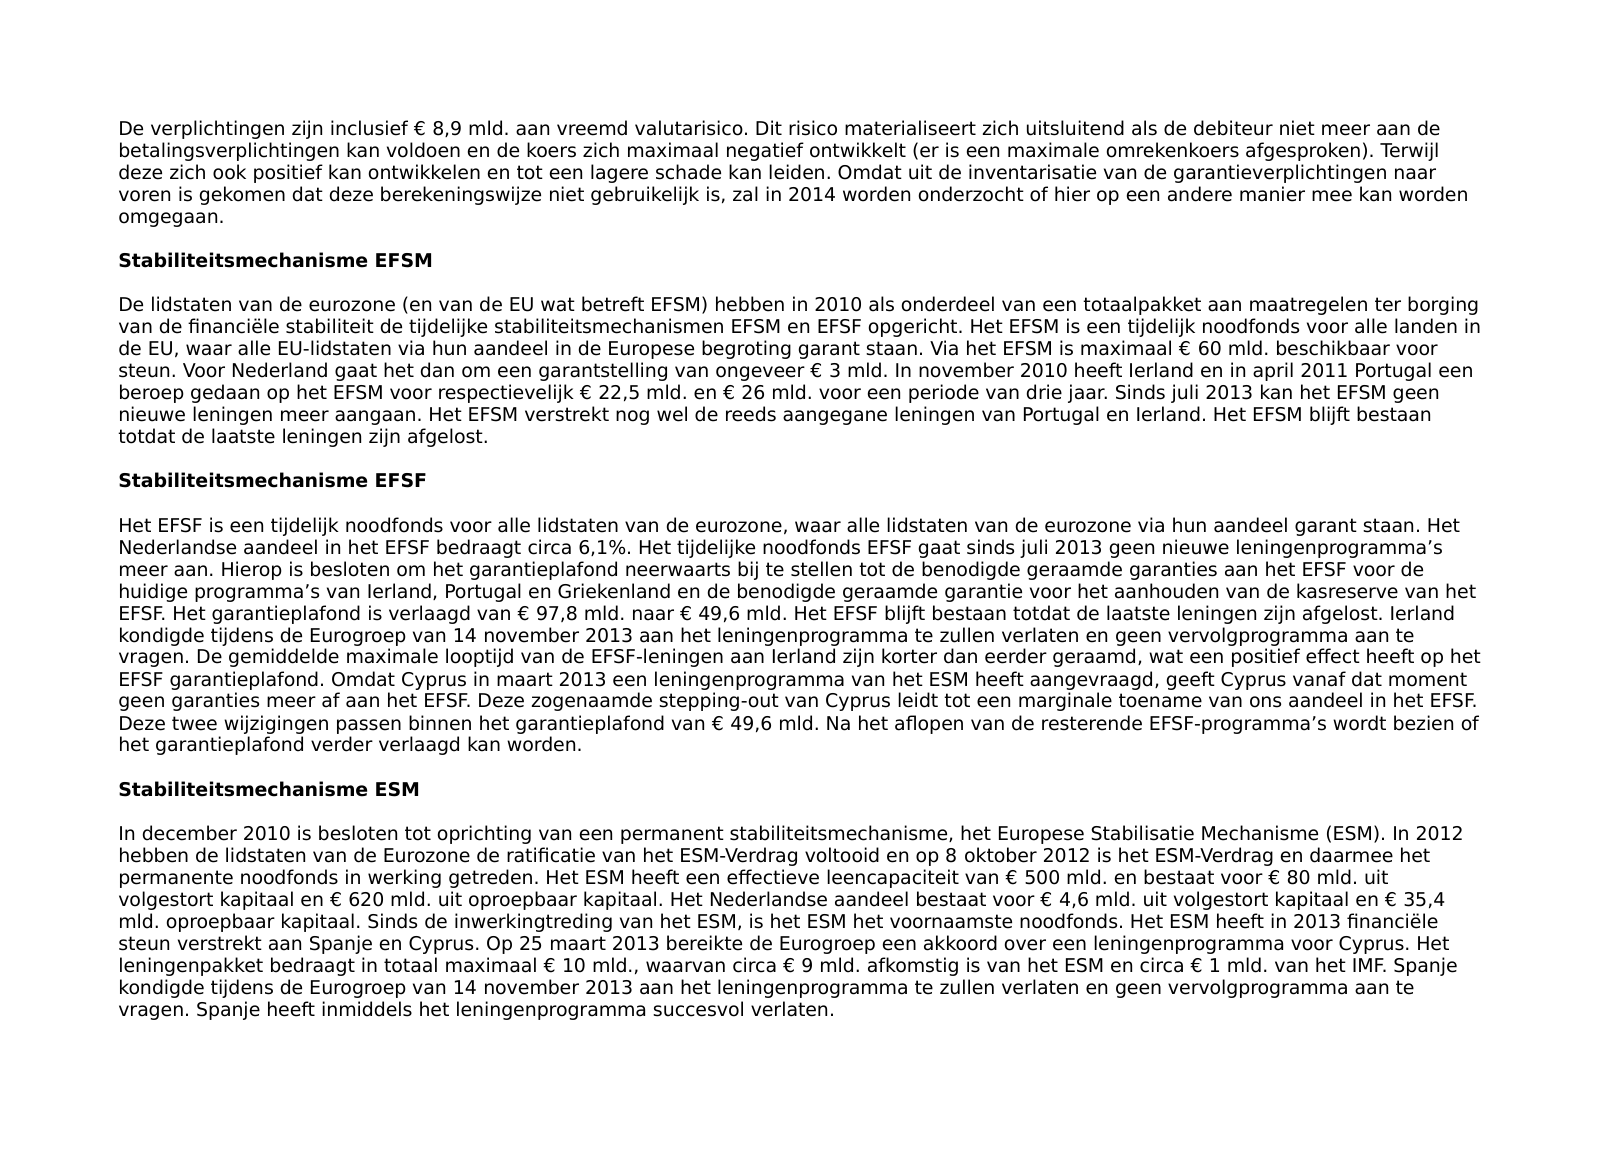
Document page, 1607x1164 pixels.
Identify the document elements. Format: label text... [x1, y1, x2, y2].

subtitle Stabiliteitsmechanisme EFSF [118, 470, 1488, 492]
text De lidstaten van de eurozone (en van de EU wat betreft EFSM) hebben in 2010 als onderdeel van een totaalpakket aan maatregelen ter borging van de financiële stabiliteit de tijdelijke stabiliteitsmechanismen EFSM en EFSF opgericht. Het EFSM is een tijdelijk noodfonds voor alle landen in de EU, waar alle EU-lidstaten via hun aandeel in de Europese begroting garant staan. Via het EFSM is maximaal € 60 mld. beschikbaar voor steun. Voor Nederland gaat het dan om een garantstelling van ongeveer € 3 mld. In november 2010 heeft Ierland en in april 2011 Portugal een beroep gedaan op het EFSM voor respectievelijk € 22,5 mld. en € 26 mld. voor een periode van drie jaar. Sinds juli 2013 kan het EFSM geen nieuwe leningen meer aangaan. Het EFSM verstrekt nog wel de reeds aangegane leningen van Portugal en Ierland. Het EFSM blijft bestaan totdat de laatste leningen zijn afgelost. [118, 294, 1488, 448]
subtitle Stabiliteitsmechanisme ESM [118, 778, 1488, 801]
text Het EFSF is een tijdelijk noodfonds voor alle lidstaten van de eurozone, waar alle lidstaten van de eurozone via hun aandeel garant staan. Het Nederlandse aandeel in het EFSF bedraagt circa 6,1%. Het tijdelijke noodfonds EFSF gaat sinds juli 2013 geen nieuwe leningenprogramma’s meer aan. Hierop is besloten om het garantieplafond neerwaarts bij te stellen tot de benodigde geraamde garanties aan het EFSF voor de huidige programma’s van Ierland, Portugal en Griekenland en de benodigde geraamde garantie voor het aanhouden van de kasreserve van het EFSF. Het garantieplafond is verlaagd van € 97,8 mld. naar € 49,6 mld. Het EFSF blijft bestaan totdat de laatste leningen zijn afgelost. Ierland kondigde tijdens de Eurogroep van 14 november 2013 aan het leningenprogramma te zullen verlaten en geen vervolgprogramma aan te vragen. De gemiddelde maximale looptijd van de EFSF-leningen aan Ierland zijn korter dan eerder geraamd, wat een positief effect heeft op het EFSF garantieplafond. Omdat Cyprus in maart 2013 een leningenprogramma van het ESM heeft aangevraagd, geeft Cyprus vanaf dat moment geen garanties meer af aan het EFSF. Deze zogenaamde stepping-out van Cyprus leidt tot een marginale toename van ons aandeel in het EFSF. Deze twee wijzigingen passen binnen het garantieplafond van € 49,6 mld. Na het aflopen van de resterende EFSF-programma’s wordt bezien of het garantieplafond verder verlaagd kan worden. [118, 514, 1488, 756]
text De verplichtingen zijn inclusief € 8,9 mld. aan vreemd valutarisico. Dit risico materialiseert zich uitsluitend als de debiteur niet meer aan de betalingsverplichtingen kan voldoen en de koers zich maximaal negatief ontwikkelt (er is een maximale omrekenkoers afgesproken). Terwijl deze zich ook positief kan ontwikkelen en tot een lagere schade kan leiden. Omdat uit de inventarisatie van de garantieverplichtingen naar voren is gekomen dat deze berekeningswijze niet gebruikelijk is, zal in 2014 worden onderzocht of hier op een andere manier mee kan worden omgegaan. [118, 118, 1488, 228]
text In december 2010 is besloten tot oprichting van een permanent stabiliteitsmechanisme, het Europese Stabilisatie Mechanisme (ESM). In 2012 hebben de lidstaten van de Eurozone de ratificatie van het ESM-Verdrag voltooid en op 8 oktober 2012 is het ESM-Verdrag en daarmee het permanente noodfonds in werking getreden. Het ESM heeft een effectieve leencapaciteit van € 500 mld. en bestaat voor € 80 mld. uit volgestort kapitaal en € 620 mld. uit oproepbaar kapitaal. Het Nederlandse aandeel bestaat voor € 4,6 mld. uit volgestort kapitaal en € 35,4 mld. oproepbaar kapitaal. Sinds de inwerkingtreding van het ESM, is het ESM het voornaamste noodfonds. Het ESM heeft in 2013 financiële steun verstrekt aan Spanje en Cyprus. Op 25 maart 2013 bereikte de Eurogroep een akkoord over een leningenprogramma voor Cyprus. Het leningenpakket bedraagt in totaal maximaal € 10 mld., waarvan circa € 9 mld. afkomstig is van het ESM en circa € 1 mld. van het IMF. Spanje kondigde tijdens de Eurogroep van 14 november 2013 aan het leningenprogramma te zullen verlaten en geen vervolgprogramma aan te vragen. Spanje heeft inmiddels het leningenprogramma succesvol verlaten. [118, 823, 1488, 1021]
subtitle Stabiliteitsmechanisme EFSM [118, 250, 1488, 272]
